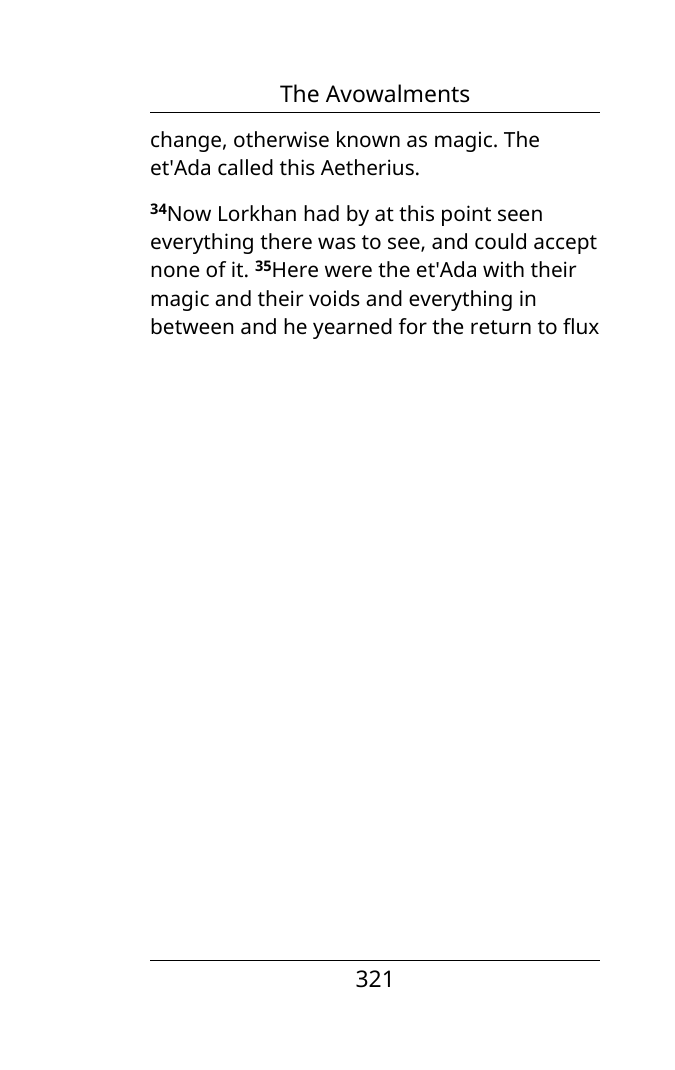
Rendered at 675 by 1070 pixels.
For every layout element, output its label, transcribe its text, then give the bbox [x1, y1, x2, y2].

text 34Now Lorkhan had by at this point seen everything there was to see, and could accept none of it. 35Here were the et'Ada with their magic and their voids and everything in between and he yearned for the return to flux [150, 199, 600, 341]
text change, otherwise known as magic. The et'Ada called this Aetherius. [150, 125, 600, 182]
